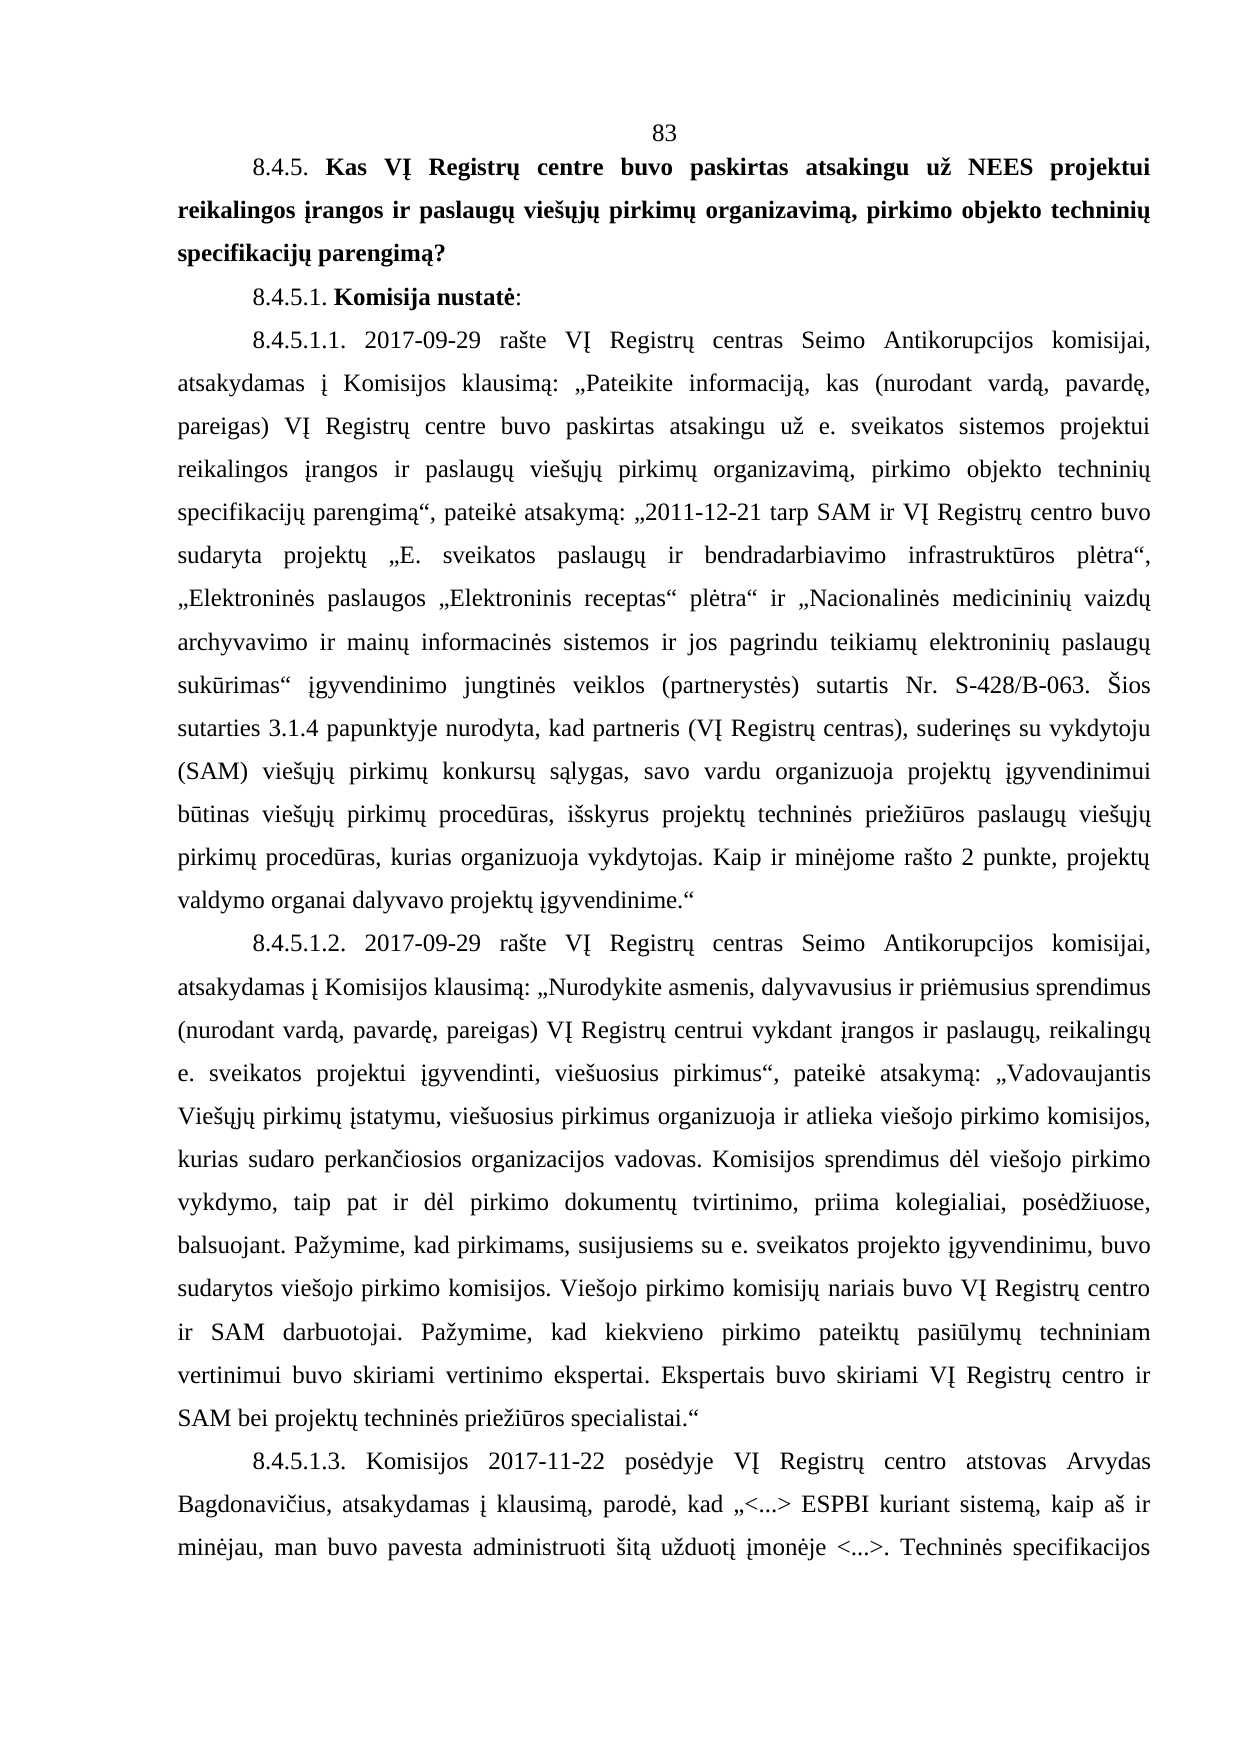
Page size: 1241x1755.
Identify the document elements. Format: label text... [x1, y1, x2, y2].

text 8.4.5. Kas VĮ Registrų centre buvo paskirtas atsakingu už NEES projektui reikalingos įrangos ir paslaugų viešųjų pirkimų organizavimą, pirkimo objekto techninių specifikacijų parengimą? [177, 152, 1152, 267]
text 8.4.5.1.3. Komisijos 2017-11-22 posėdyje VĮ Registrų centro atstovas Arvydas Bagdonavičius, atsakydamas į klausimą, parodė, kad „<...> ESPBI kuriant sistemą, kaip aš ir minėjau, man buvo pavesta administruoti šitą užduotį įmonėje <...>. Techninės specifikacijos [177, 1446, 1152, 1561]
text 8.4.5.1. Komisija nustatė: [177, 282, 1152, 310]
text 8.4.5.1.1. 2017-09-29 rašte VĮ Registrų centras Seimo Antikorupcijos komisijai, atsakydamas į Komisijos klausimą: „Pateikite informaciją, kas (nurodant vardą, pavardę, pareigas) VĮ Registrų centre buvo paskirtas atsakingu už e. sveikatos sistemos projektui reikalingos įrangos ir paslaugų viešųjų pirkimų organizavimą, pirkimo objekto techninių specifikacijų parengimą“, pateikė atsakymą: „2011-12-21 tarp SAM ir VĮ Registrų centro buvo sudaryta projektų „E. sveikatos paslaugų ir bendradarbiavimo infrastruktūros plėtra“, „Elektroninės paslaugos „Elektroninis receptas“ plėtra“ ir „Nacionalinės medicininių vaizdų archyvavimo ir mainų informacinės sistemos ir jos pagrindu teikiamų elektroninių paslaugų sukūrimas“ įgyvendinimo jungtinės veiklos (partnerystės) sutartis Nr. S-428/B-063. Šios sutarties 3.1.4 papunktyje nurodyta, kad partneris (VĮ Registrų centras), suderinęs su vykdytoju (SAM) viešųjų pirkimų konkursų sąlygas, savo vardu organizuoja projektų įgyvendinimui būtinas viešųjų pirkimų procedūras, išskyrus projektų techninės priežiūros paslaugų viešųjų pirkimų procedūras, kurias organizuoja vykdytojas. Kaip ir minėjome rašto 2 punkte, projektų valdymo organai dalyvavo projektų įgyvendinime.“ [177, 325, 1152, 914]
text 8.4.5.1.2. 2017-09-29 rašte VĮ Registrų centras Seimo Antikorupcijos komisijai, atsakydamas į Komisijos klausimą: „Nurodykite asmenis, dalyvavusius ir priėmusius sprendimus (nurodant vardą, pavardę, pareigas) VĮ Registrų centrui vykdant įrangos ir paslaugų, reikalingų e. sveikatos projektui įgyvendinti, viešuosius pirkimus“, pateikė atsakymą: „Vadovaujantis Viešųjų pirkimų įstatymu, viešuosius pirkimus organizuoja ir atlieka viešojo pirkimo komisijos, kurias sudaro perkančiosios organizacijos vadovas. Komisijos sprendimus dėl viešojo pirkimo vykdymo, taip pat ir dėl pirkimo dokumentų tvirtinimo, priima kolegialiai, posėdžiuose, balsuojant. Pažymime, kad pirkimams, susijusiems su e. sveikatos projekto įgyvendinimu, buvo sudarytos viešojo pirkimo komisijos. Viešojo pirkimo komisijų nariais buvo VĮ Registrų centro ir SAM darbuotojai. Pažymime, kad kiekvieno pirkimo pateiktų pasiūlymų techniniam vertinimui buvo skiriami vertinimo ekspertai. Ekspertais buvo skiriami VĮ Registrų centro ir SAM bei projektų techninės priežiūros specialistai.“ [177, 928, 1152, 1432]
